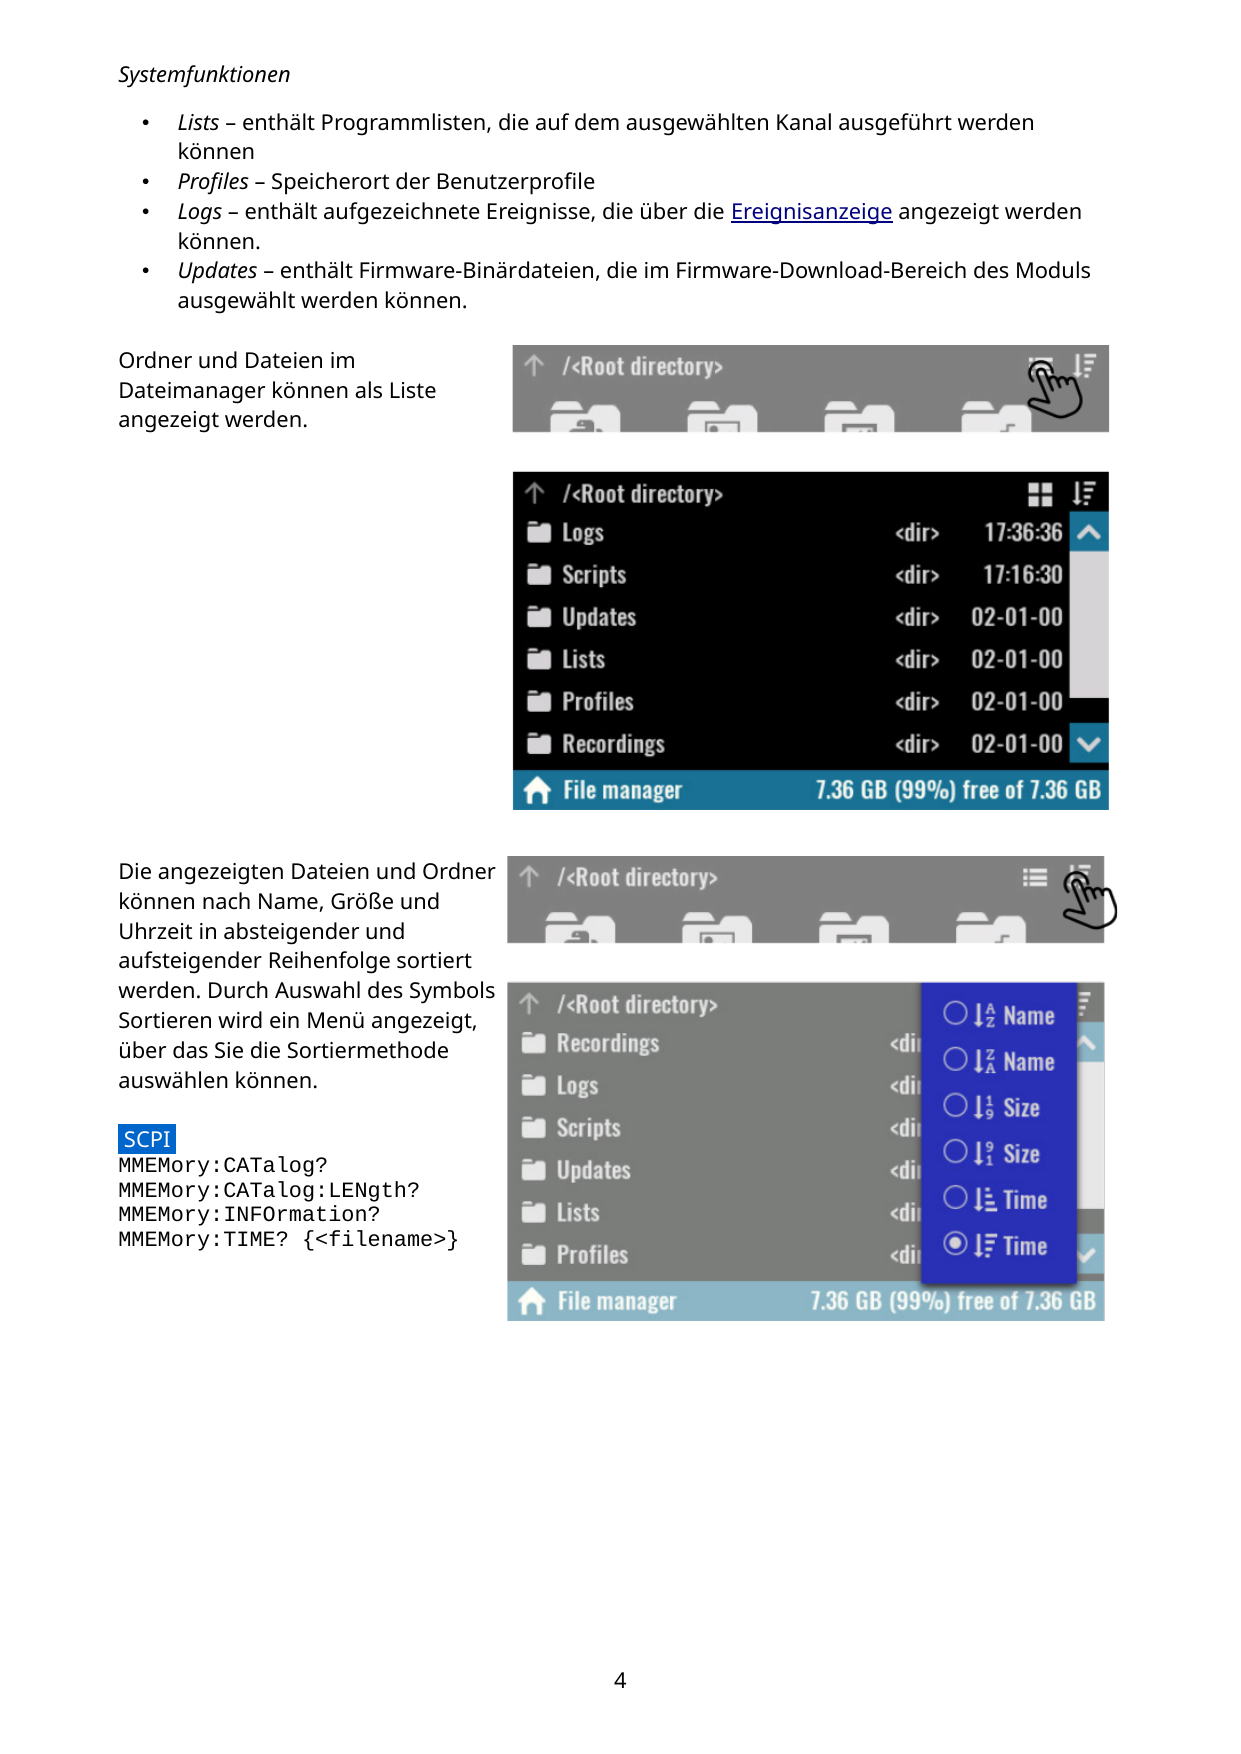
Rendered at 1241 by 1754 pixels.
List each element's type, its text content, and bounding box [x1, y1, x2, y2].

list Profiles – Speicherort der Benutzerprofile [142, 166, 1110, 196]
list Lists – enthält Programmlisten, die auf dem ausgewählten Kanal ausgeführt werden können [142, 107, 1110, 166]
table_header Die angezeigten Dateien und Ordner können nach Name, Größe und Uhrzeit in absteigender und aufsteigender Reihenfolge sortiert werden. Durch Auswahl des Symbols Sortieren wird ein Menü angezeigt, über das Sie die Sortiermethode auswählen können. SCPI MMEMory:CATalog? MMEMory:CATalog:LENgth? MMEMory:INFOrmation? MMEMory:TIME? {<filename>} [118, 856, 502, 1337]
picture [512, 345, 1110, 810]
table_header [502, 856, 1123, 1337]
picture [507, 856, 1118, 1321]
list Updates – enthält Firmware-Binärdateien, die im Firmware-Download-Bereich des Moduls ausgewählt werden können. [142, 256, 1110, 315]
list Logs – enthält aufgezeichnete Ereignisse, die über die Ereignisanzeige angezeigt werden können. [142, 196, 1110, 256]
table_header [500, 345, 1122, 826]
table_header Ordner und Dateien im Dateimanager können als Liste angezeigt werden. [118, 345, 500, 826]
